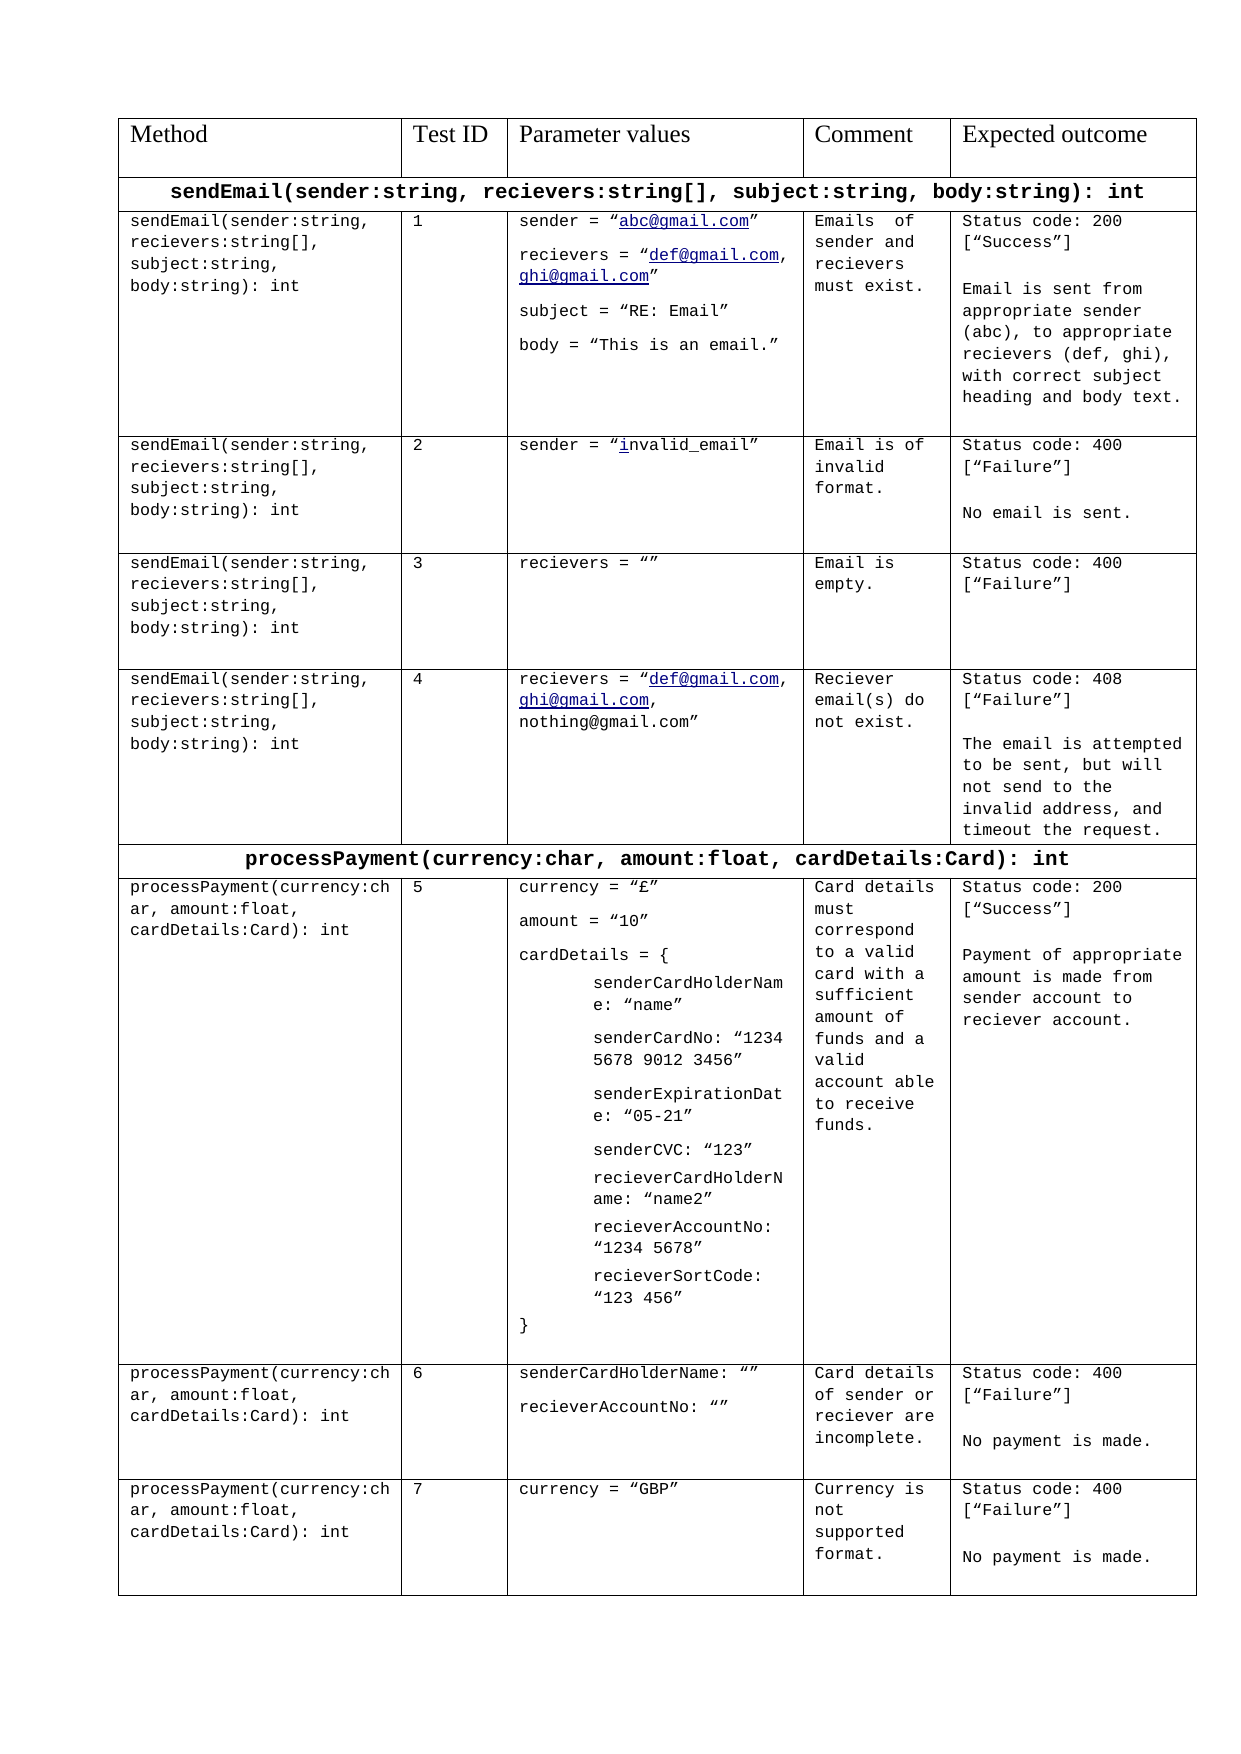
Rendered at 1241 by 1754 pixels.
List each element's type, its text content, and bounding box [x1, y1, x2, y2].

table_cell Status code: 400 [“Failure”] No payment is made. [951, 1365, 1196, 1479]
table_cell Status code: 200 [“Success”] Email is sent from appropriate sender (abc), to appropriate recievers (def, ghi), with correct subject heading and body text. [951, 212, 1196, 436]
table_cell 5 [402, 879, 507, 1364]
table_cell Status code: 400 [“Failure”] No email is sent. [951, 437, 1196, 553]
table_cell recievers = “def@gmail.com, ghi@gmail.com, nothing@gmail.com” [508, 670, 803, 843]
table_cell sendEmail(sender:string, recievers:string[], subject:string, body:string): int [119, 437, 401, 553]
table_cell processPayment(currency:char, amount:float, cardDetails:Card): int [119, 1480, 401, 1595]
table_header Method [119, 119, 401, 177]
table_cell 1 [402, 212, 507, 436]
table_header Expected outcome [951, 119, 1196, 177]
table_cell sendEmail(sender:string, recievers:string[], subject:string, body:string): int [119, 212, 401, 436]
table_header Test ID [402, 119, 507, 177]
table_cell sender = “invalid_email” [508, 437, 803, 553]
table_cell 4 [402, 670, 507, 843]
table_cell Emails of sender and recievers must exist. [804, 212, 950, 436]
table_cell currency = “£” amount = “10” cardDetails = { senderCardHolderName: “name” senderCardNo: “1234 5678 9012 3456” senderExpirationDate: “05-21” senderCVC: “123” recieverCardHolderName: “name2” recieverAccountNo: “1234 5678” recieverSortCode: “123 456” } [508, 879, 803, 1364]
table_cell recievers = “” [508, 554, 803, 669]
table_cell 6 [402, 1365, 507, 1479]
table_cell Card details must correspond to a valid card with a sufficient amount of funds and a valid account able to receive funds. [804, 879, 950, 1364]
table_cell Status code: 400 [“Failure”] [951, 554, 1196, 669]
table_cell Email is of invalid format. [804, 437, 950, 553]
table_cell Card details of sender or reciever are incomplete. [804, 1365, 950, 1479]
table_cell currency = “GBP” [508, 1480, 803, 1595]
table_cell Status code: 200 [“Success”] Payment of appropriate amount is made from sender account to reciever account. [951, 879, 1196, 1364]
table_cell processPayment(currency:char, amount:float, cardDetails:Card): int [119, 879, 401, 1364]
table_cell sendEmail(sender:string, recievers:string[], subject:string, body:string): int [119, 554, 401, 669]
table_cell sender = “abc@gmail.com” recievers = “def@gmail.com, ghi@gmail.com” subject = “RE: Email” body = “This is an email.” [508, 212, 803, 436]
table_cell Email is empty. [804, 554, 950, 669]
table_header Comment [804, 119, 950, 177]
table_cell processPayment(currency:char, amount:float, cardDetails:Card): int [119, 1365, 401, 1479]
table_cell 3 [402, 554, 507, 669]
table_cell Currency is not supported format. [804, 1480, 950, 1595]
table_header Parameter values [508, 119, 803, 177]
table_cell processPayment(currency:char, amount:float, cardDetails:Card): int [119, 845, 1196, 878]
table_cell 7 [402, 1480, 507, 1595]
table_cell sendEmail(sender:string, recievers:string[], subject:string, body:string): int [119, 178, 1196, 211]
table_cell sendEmail(sender:string, recievers:string[], subject:string, body:string): int [119, 670, 401, 843]
table_cell 2 [402, 437, 507, 553]
table_cell Status code: 400 [“Failure”] No payment is made. [951, 1480, 1196, 1595]
table_cell senderCardHolderName: “” recieverAccountNo: “” [508, 1365, 803, 1479]
table_cell Reciever email(s) do not exist. [804, 670, 950, 843]
table_cell Status code: 408 [“Failure”] The email is attempted to be sent, but will not send to the invalid address, and timeout the request. [951, 670, 1196, 843]
